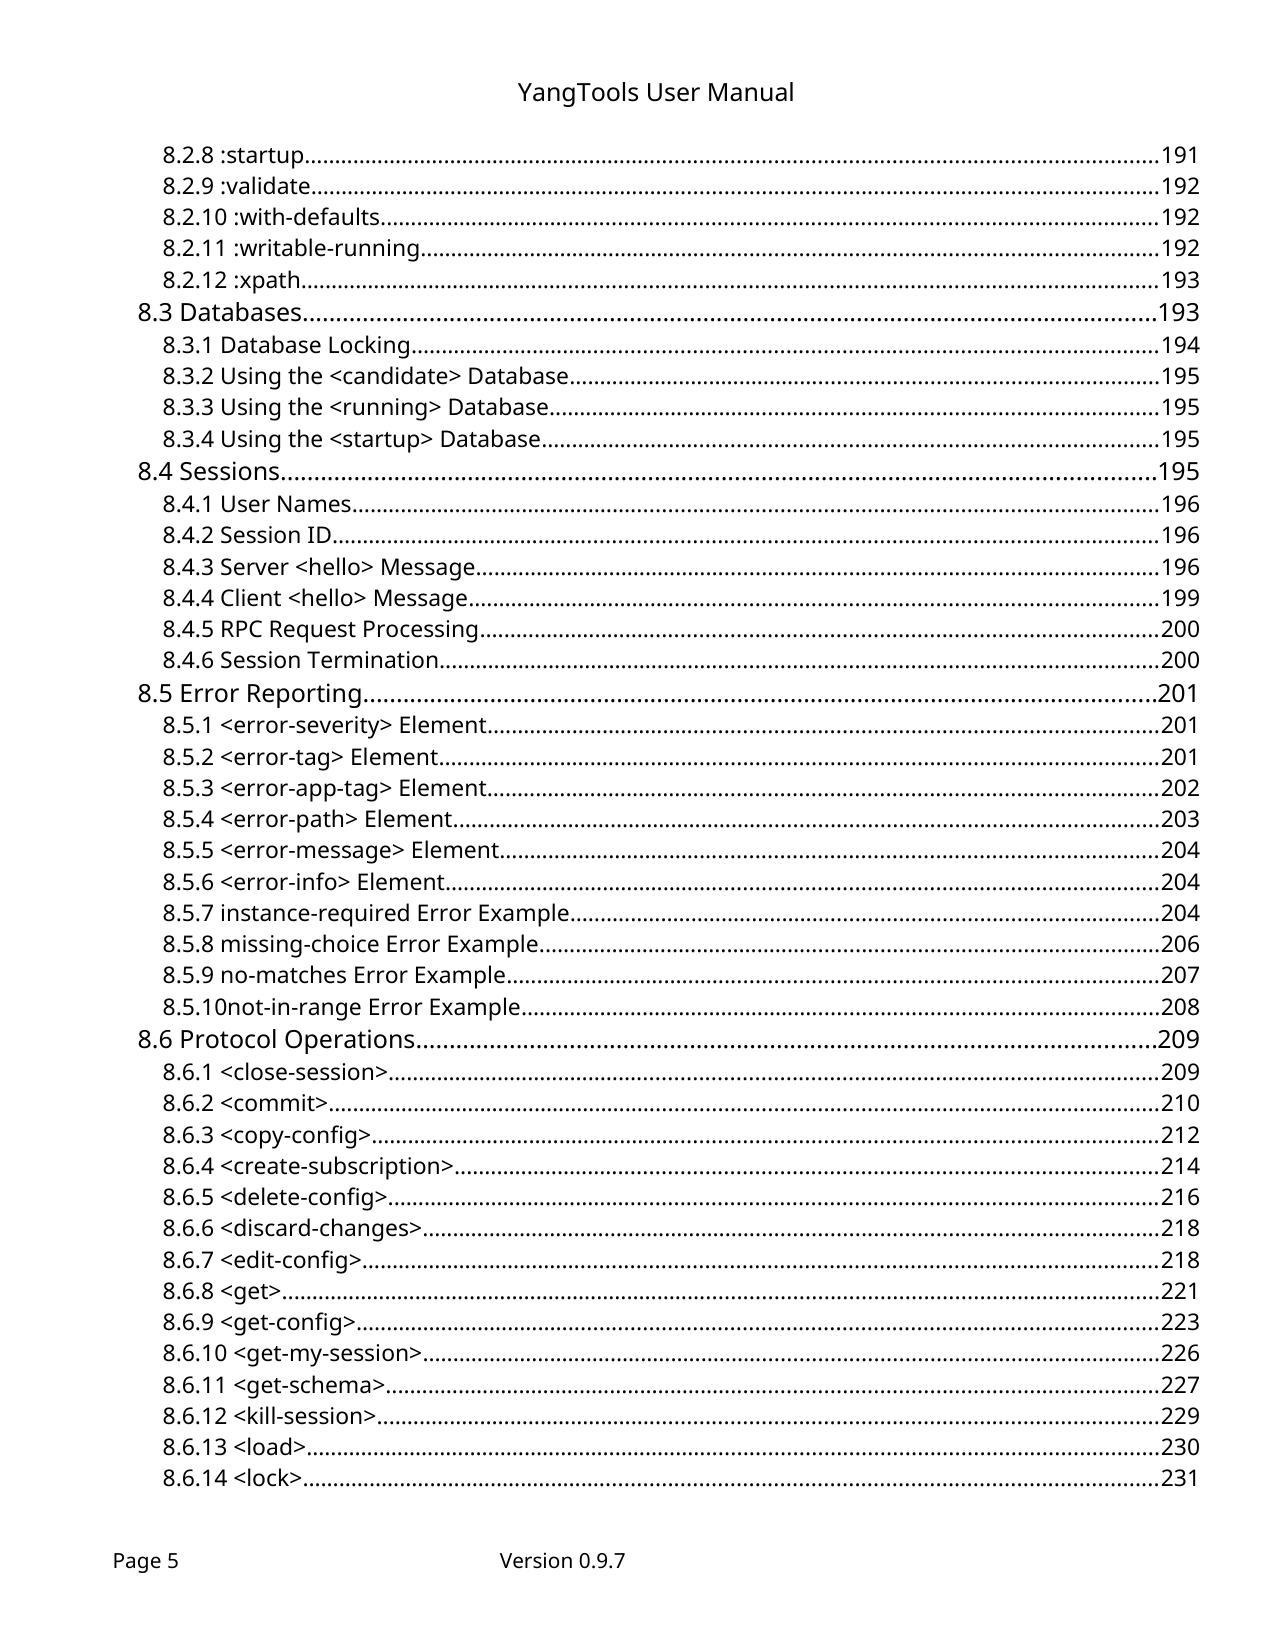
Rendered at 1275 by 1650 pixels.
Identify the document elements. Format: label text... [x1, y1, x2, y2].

text 8.6.13 <load> 230 [162, 1431, 1200, 1462]
text 8.4 Sessions 195 [137, 454, 1200, 488]
text 8.5.10not-in-range Error Example 208 [162, 991, 1200, 1022]
text 8.4.6 Session Termination 200 [162, 644, 1200, 675]
text 8.6.14 <lock> 231 [162, 1462, 1200, 1493]
text 8.4.4 Client <hello> Message 199 [162, 582, 1200, 613]
text 8.6.11 <get-schema> 227 [162, 1368, 1200, 1400]
text 8.5.7 instance-required Error Example 204 [162, 897, 1200, 928]
text 8.6.1 <close-session> 209 [162, 1056, 1200, 1087]
text 8.5.6 <error-info> Element 204 [162, 866, 1200, 897]
text 8.5 Error Reporting 201 [137, 675, 1200, 709]
text 8.2.12 :xpath 193 [162, 263, 1200, 295]
text 8.5.5 <error-message> Element 204 [162, 834, 1200, 866]
text 8.5.9 no-matches Error Example 207 [162, 959, 1200, 991]
text 8.3.4 Using the <startup> Database 195 [162, 423, 1200, 454]
text 8.5.3 <error-app-tag> Element 202 [162, 772, 1200, 803]
text 8.2.8 :startup 191 [162, 138, 1200, 170]
text 8.3.2 Using the <candidate> Database 195 [162, 360, 1200, 391]
text 8.2.11 :writable-running 192 [162, 232, 1200, 263]
text 8.6.4 <create-subscription> 214 [162, 1150, 1200, 1181]
text 8.6.3 <copy-config> 212 [162, 1118, 1200, 1150]
text 8.3.3 Using the <running> Database 195 [162, 391, 1200, 423]
text 8.6.12 <kill-session> 229 [162, 1400, 1200, 1431]
text 8.4.2 Session ID 196 [162, 519, 1200, 550]
text 8.2.10 :with-defaults 192 [162, 201, 1200, 232]
text 8.6 Protocol Operations 209 [137, 1022, 1200, 1056]
text 8.4.3 Server <hello> Message 196 [162, 550, 1200, 582]
text 8.2.9 :validate 192 [162, 170, 1200, 201]
text 8.3.1 Database Locking 194 [162, 329, 1200, 360]
text 8.4.1 User Names 196 [162, 488, 1200, 519]
text 8.5.2 <error-tag> Element 201 [162, 741, 1200, 772]
text 8.6.8 <get> 221 [162, 1275, 1200, 1306]
text 8.5.8 missing-choice Error Example 206 [162, 928, 1200, 959]
text 8.6.7 <edit-config> 218 [162, 1243, 1200, 1275]
text 8.4.5 RPC Request Processing 200 [162, 613, 1200, 644]
text 8.5.1 <error-severity> Element 201 [162, 709, 1200, 741]
text 8.6.6 <discard-changes> 218 [162, 1212, 1200, 1243]
text 8.6.5 <delete-config> 216 [162, 1181, 1200, 1212]
text 8.6.9 <get-config> 223 [162, 1306, 1200, 1337]
text 8.6.10 <get-my-session> 226 [162, 1337, 1200, 1368]
text 8.3 Databases 193 [137, 295, 1200, 329]
text 8.5.4 <error-path> Element 203 [162, 803, 1200, 834]
text 8.6.2 <commit> 210 [162, 1087, 1200, 1118]
